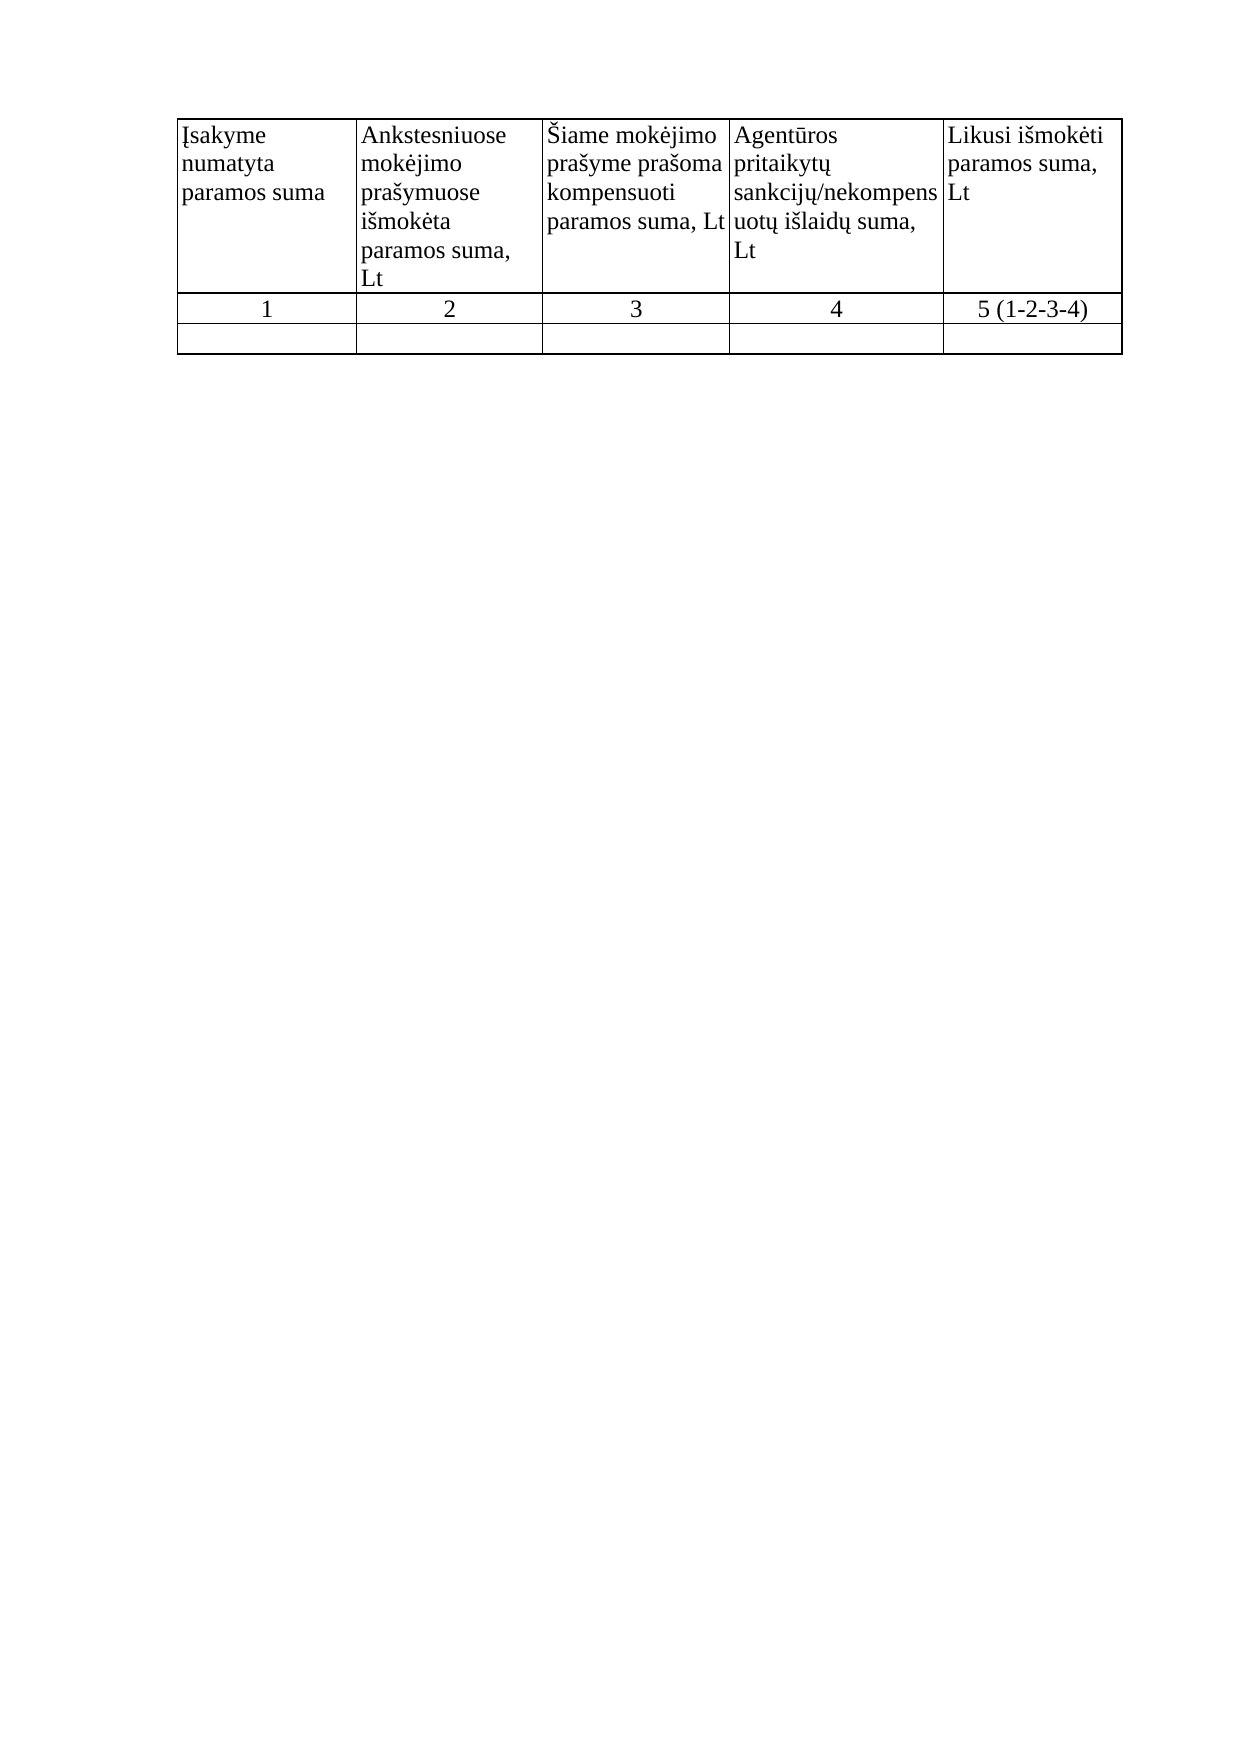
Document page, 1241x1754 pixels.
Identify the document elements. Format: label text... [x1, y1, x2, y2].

table_cell 5 (1-2-3-4) [944, 294, 1121, 322]
table_cell [944, 324, 1121, 353]
table_cell 2 [357, 294, 542, 322]
table_cell 4 [730, 294, 943, 322]
table_header Šiame mokėjimo prašyme prašoma kompensuoti paramos suma, Lt [543, 120, 729, 292]
table_cell 3 [543, 294, 729, 322]
table_cell [730, 324, 943, 353]
table_header Likusi išmokėti paramos suma, Lt [944, 120, 1121, 292]
table_cell [543, 324, 729, 353]
table_cell [178, 324, 356, 353]
table_header Įsakyme numatyta paramos suma [178, 120, 356, 292]
table_header Agentūros pritaikytų sankcijų/nekompensuotų išlaidų suma, Lt [730, 120, 943, 292]
table_cell [357, 324, 542, 353]
table_cell 1 [178, 294, 356, 322]
table_header Ankstesniuose mokėjimo prašymuose išmokėta paramos suma, Lt [357, 120, 542, 292]
